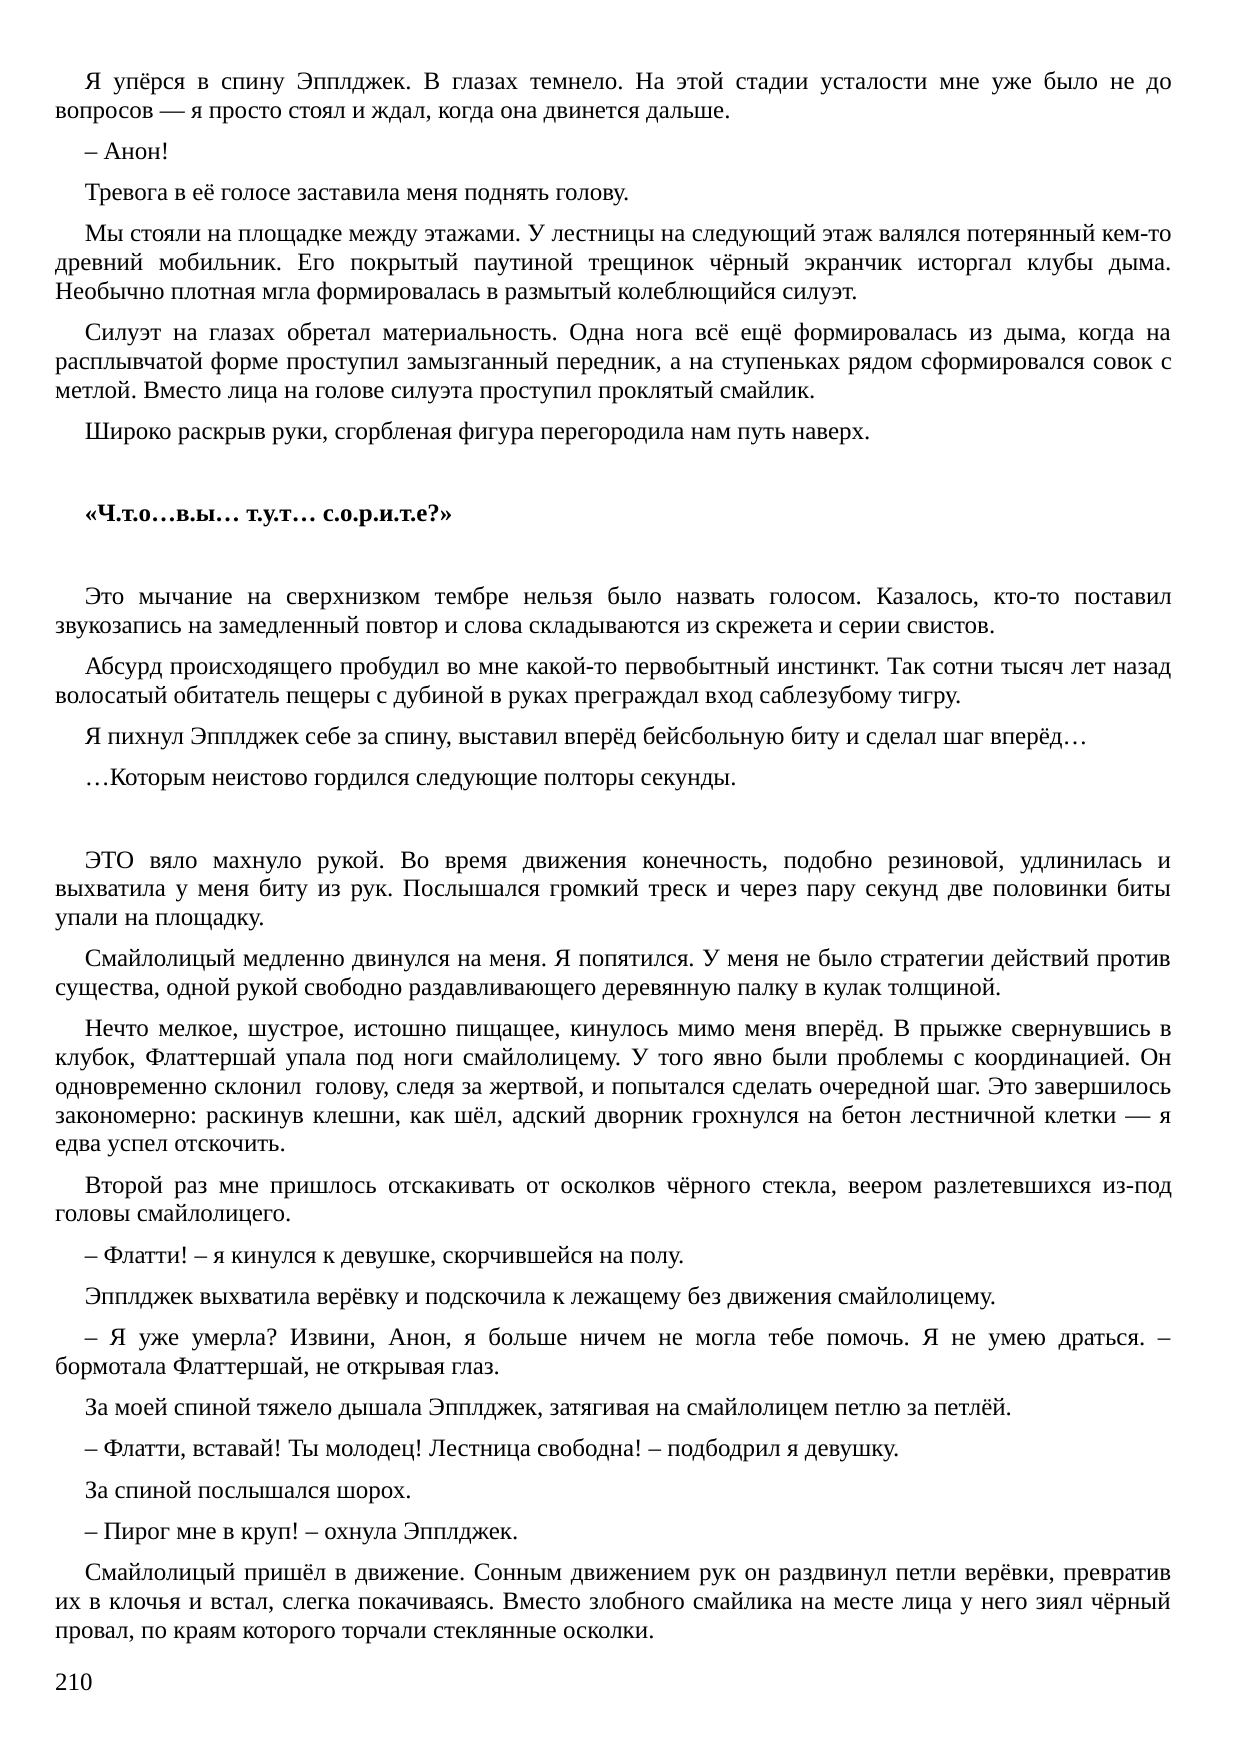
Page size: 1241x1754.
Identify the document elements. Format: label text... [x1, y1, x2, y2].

text – Я уже умерла? Извини, Анон, я больше ничем не могла тебе помочь. Я не умею драться. – бормотала Флаттершай, не открывая глаз. [55, 1322, 1173, 1380]
text – Анон! [55, 136, 1173, 165]
text Мы стояли на площадке между этажами. У лестницы на следующий этаж валялся потерянный кем-то древний мобильник. Его покрытый паутиной трещинок чёрный экранчик исторгал клубы дыма. Необычно плотная мгла формировалась в размытый колеблющийся силуэт. [55, 218, 1173, 305]
text Я упёрся в спину Эпплджек. В глазах темнело. На этой стадии усталости мне уже было не до вопросов — я просто стоял и ждал, когда она двинется дальше. [55, 66, 1173, 123]
text Я пихнул Эпплджек себе за спину, выставил вперёд бейсбольную биту и сделал шаг вперёд… [55, 721, 1173, 750]
text Это мычание на сверхнизком тембре нельзя было назвать голосом. Казалось, кто-то поставил звукозапись на замедленный повтор и слова складываются из скрежета и серии свистов. [55, 581, 1173, 638]
text Второй раз мне пришлось отскакивать от осколков чёрного стекла, веером разлетевшихся из-под головы смайлолицего. [55, 1170, 1173, 1227]
text Смайлолицый медленно двинулся на меня. Я попятился. У меня не было стратегии действий против существа, одной рукой свободно раздавливающего деревянную палку в кулак толщиной. [55, 943, 1173, 1001]
text Широко раскрыв руки, сгорбленая фигура перегородила нам путь наверх. [55, 416, 1173, 445]
text Силуэт на глазах обретал материальность. Одна нога всё ещё формировалась из дыма, когда на расплывчатой форме проступил замызганный передник, а на ступеньках рядом сформировался совок с метлой. Вместо лица на голове силуэта проступил проклятый смайлик. [55, 317, 1173, 403]
text Абсурд происходящего пробудил во мне какой-то первобытный инстинкт. Так сотни тысяч лет назад волосатый обитатель пещеры с дубиной в руках преграждал вход саблезубому тигру. [55, 651, 1173, 708]
text За моей спиной тяжело дышала Эпплджек, затягивая на смайлолицем петлю за петлёй. [55, 1392, 1173, 1421]
text Смайлолицый пришёл в движение. Сонным движением рук он раздвинул петли верёвки, превратив их в клочья и встал, слегка покачиваясь. Вместо злобного смайлика на месте лица у него зиял чёрный провал, по краям которого торчали стеклянные осколки. [55, 1557, 1173, 1643]
text За спиной послышался шорох. [55, 1475, 1173, 1503]
text – Флатти! – я кинулся к девушке, скорчившейся на полу. [55, 1240, 1173, 1268]
text «Ч.т.о…в.ы… т.у.т… с.о.р.и.т.е?» [55, 498, 1173, 527]
text …Которым неистово гордился следующие полторы секунды. [55, 762, 1173, 791]
text – Флатти, вставай! Ты молодец! Лестница свободна! – подбодрил я девушку. [55, 1433, 1173, 1462]
text Эпплджек выхватила верёвку и подскочила к лежащему без движения смайлолицему. [55, 1281, 1173, 1310]
text Тревога в её голосе заставила меня поднять голову. [55, 177, 1173, 206]
text – Пирог мне в круп! – охнула Эпплджек. [55, 1516, 1173, 1545]
text Нечто мелкое, шустрое, истошно пищащее, кинулось мимо меня вперёд. В прыжке свернувшись в клубок, Флаттершай упала под ноги смайлолицему. У того явно были проблемы с координацией. Он одновременно склонил голову, следя за жертвой, и попытался сделать очередной шаг. Это завершилось закономерно: раскинув клешни, как шёл, адский дворник грохнулся на бетон лестничной клетки — я едва успел отскочить. [55, 1013, 1173, 1157]
text ЭТО вяло махнуло рукой. Во время движения конечность, подобно резиновой, удлинилась и выхватила у меня биту из рук. Послышался громкий треск и через пару секунд две половинки биты упали на площадку. [55, 845, 1173, 931]
